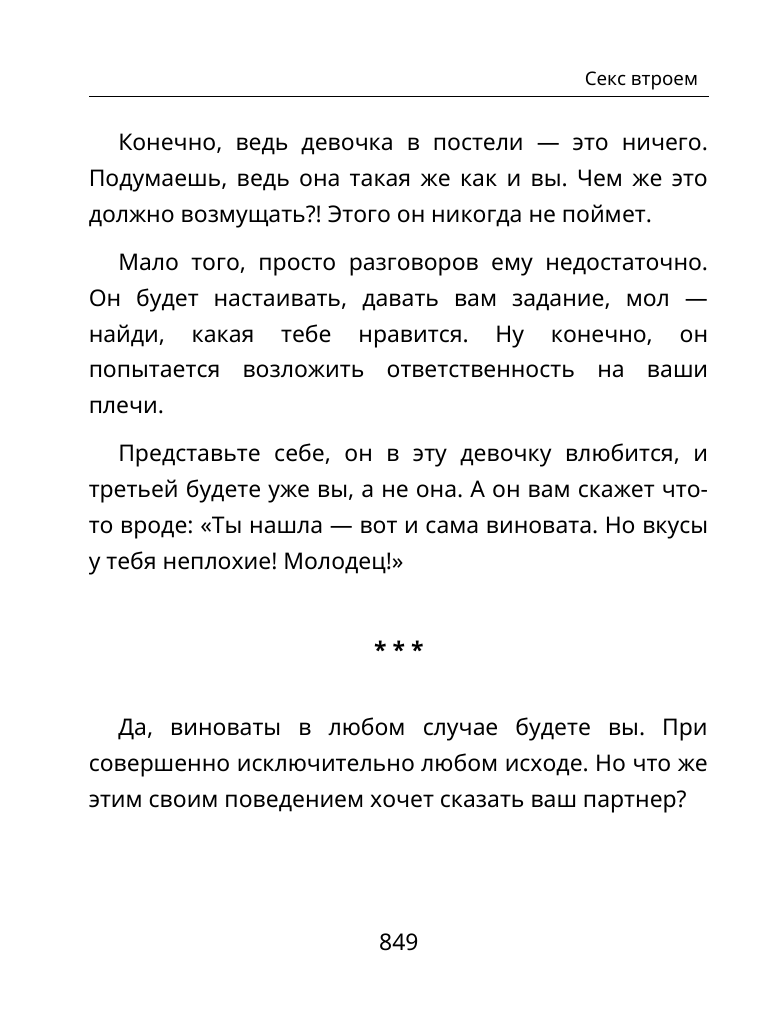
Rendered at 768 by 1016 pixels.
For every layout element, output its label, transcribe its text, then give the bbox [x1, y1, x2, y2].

subtitle * * * [88, 634, 709, 665]
text Конечно, ведь девочка в постели — это ничего. Подумаешь, ведь она такая же как и вы. Чем же это должно возмущать?! Этого он никогда не поймет. [88, 126, 709, 229]
text Мало того, просто разговоров ему недостаточно. Он будет настаивать, давать вам задание, мол — найди, какая тебе нравится. Ну конечно, он попытается возложить ответственность на ваши плечи. [88, 246, 709, 421]
text Представьте себе, он в эту девочку влюбится, и третьей будете уже вы, а не она. А он вам скажет что-то вроде: «Ты нашла — вот и сама виновата. Но вкусы у тебя неплохие! Молодец!» [88, 437, 709, 576]
text Да, виноваты в любом случае будете вы. При совершенно исключительно любом исходе. Но что же этим своим поведением хочет сказать ваш партнер? [88, 711, 709, 814]
